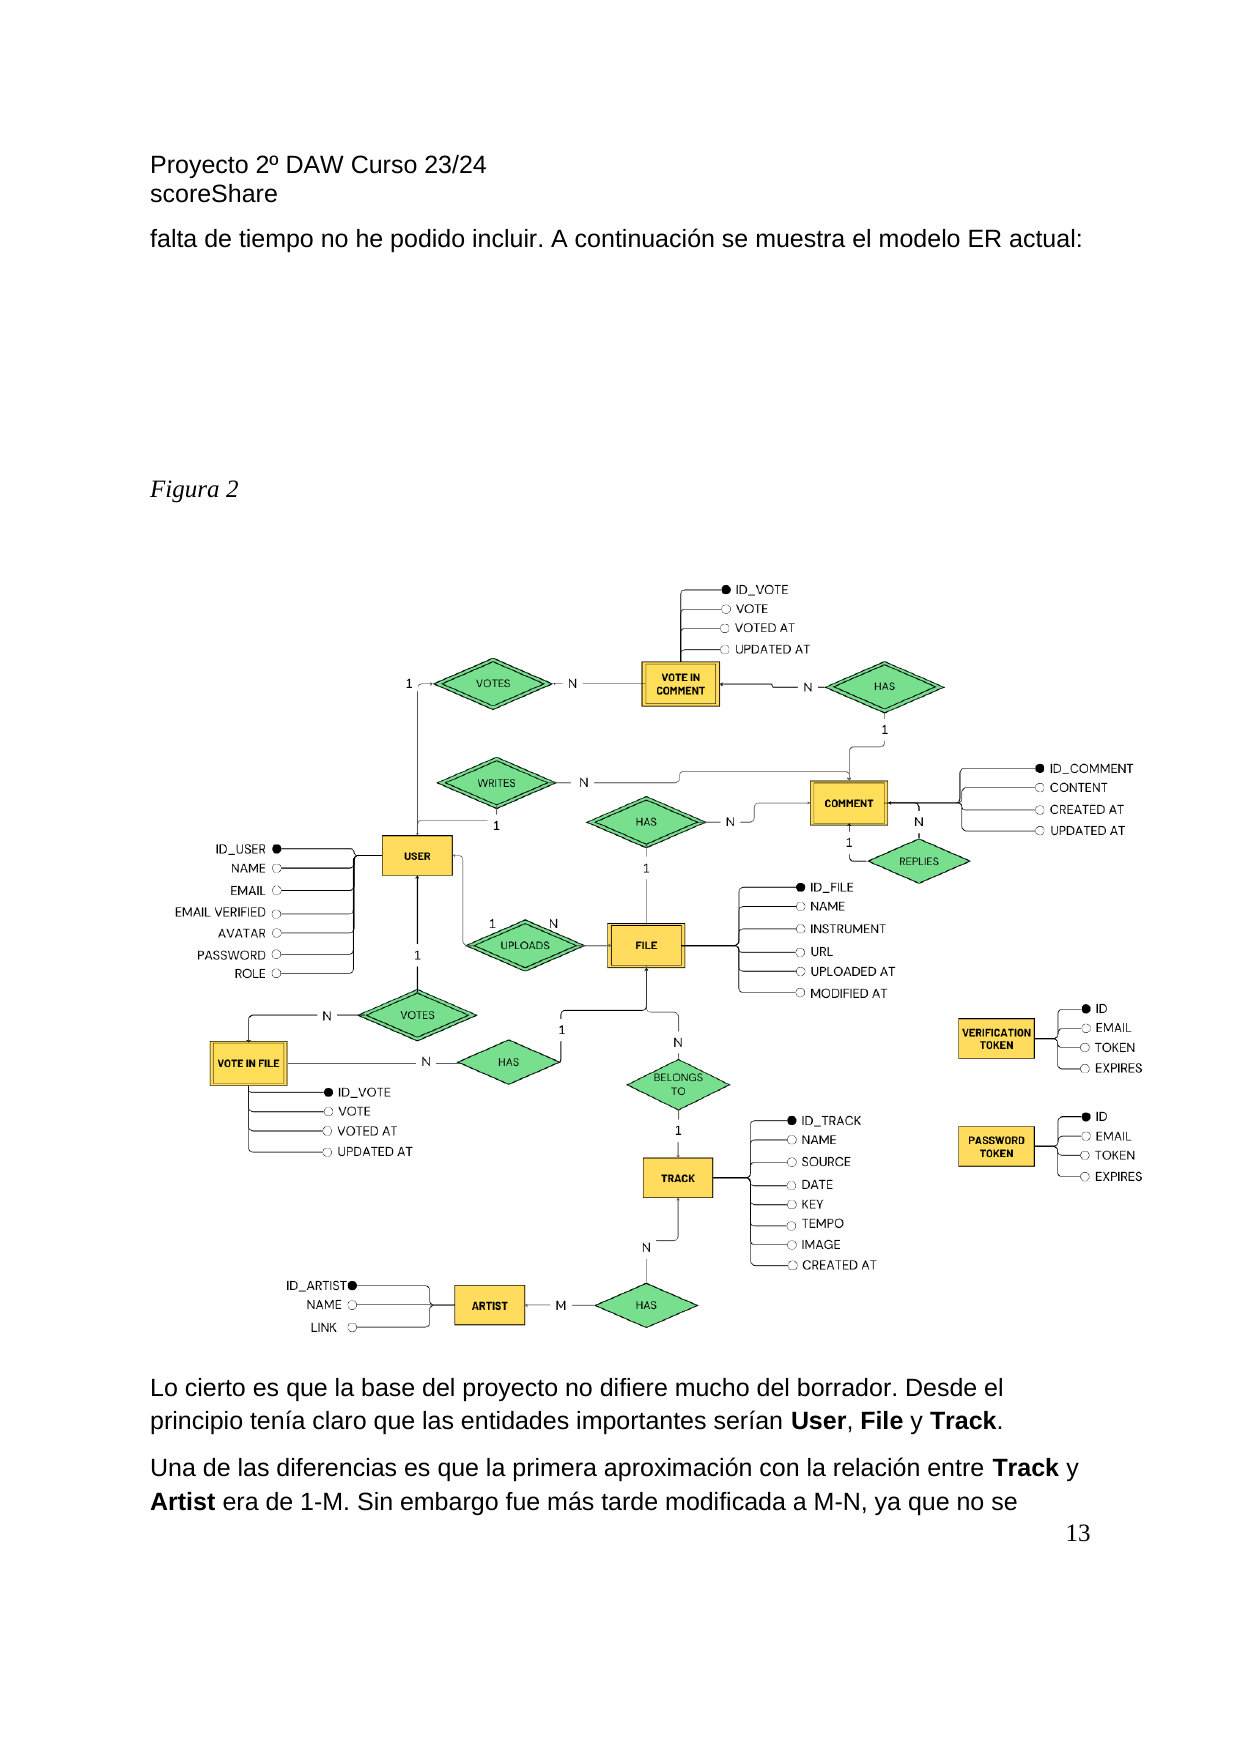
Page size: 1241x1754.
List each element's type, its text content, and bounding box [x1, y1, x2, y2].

text falta de tiempo no he podido incluir. A continuación se muestra el modelo ER actual: [150, 224, 1090, 253]
picture [150, 563, 1174, 1354]
text Una de las diferencias es que la primera aproximación con la relación entre Track y Artist era de 1-M. Sin embargo fue más tarde modificada a M-N, ya que no se [150, 1453, 1090, 1515]
text Lo cierto es que la base del proyecto no difiere mucho del borrador. Desde el principio tenía claro que las entidades importantes serían User, File y Track. [150, 1373, 1090, 1434]
text Figura 2 [150, 474, 1090, 503]
